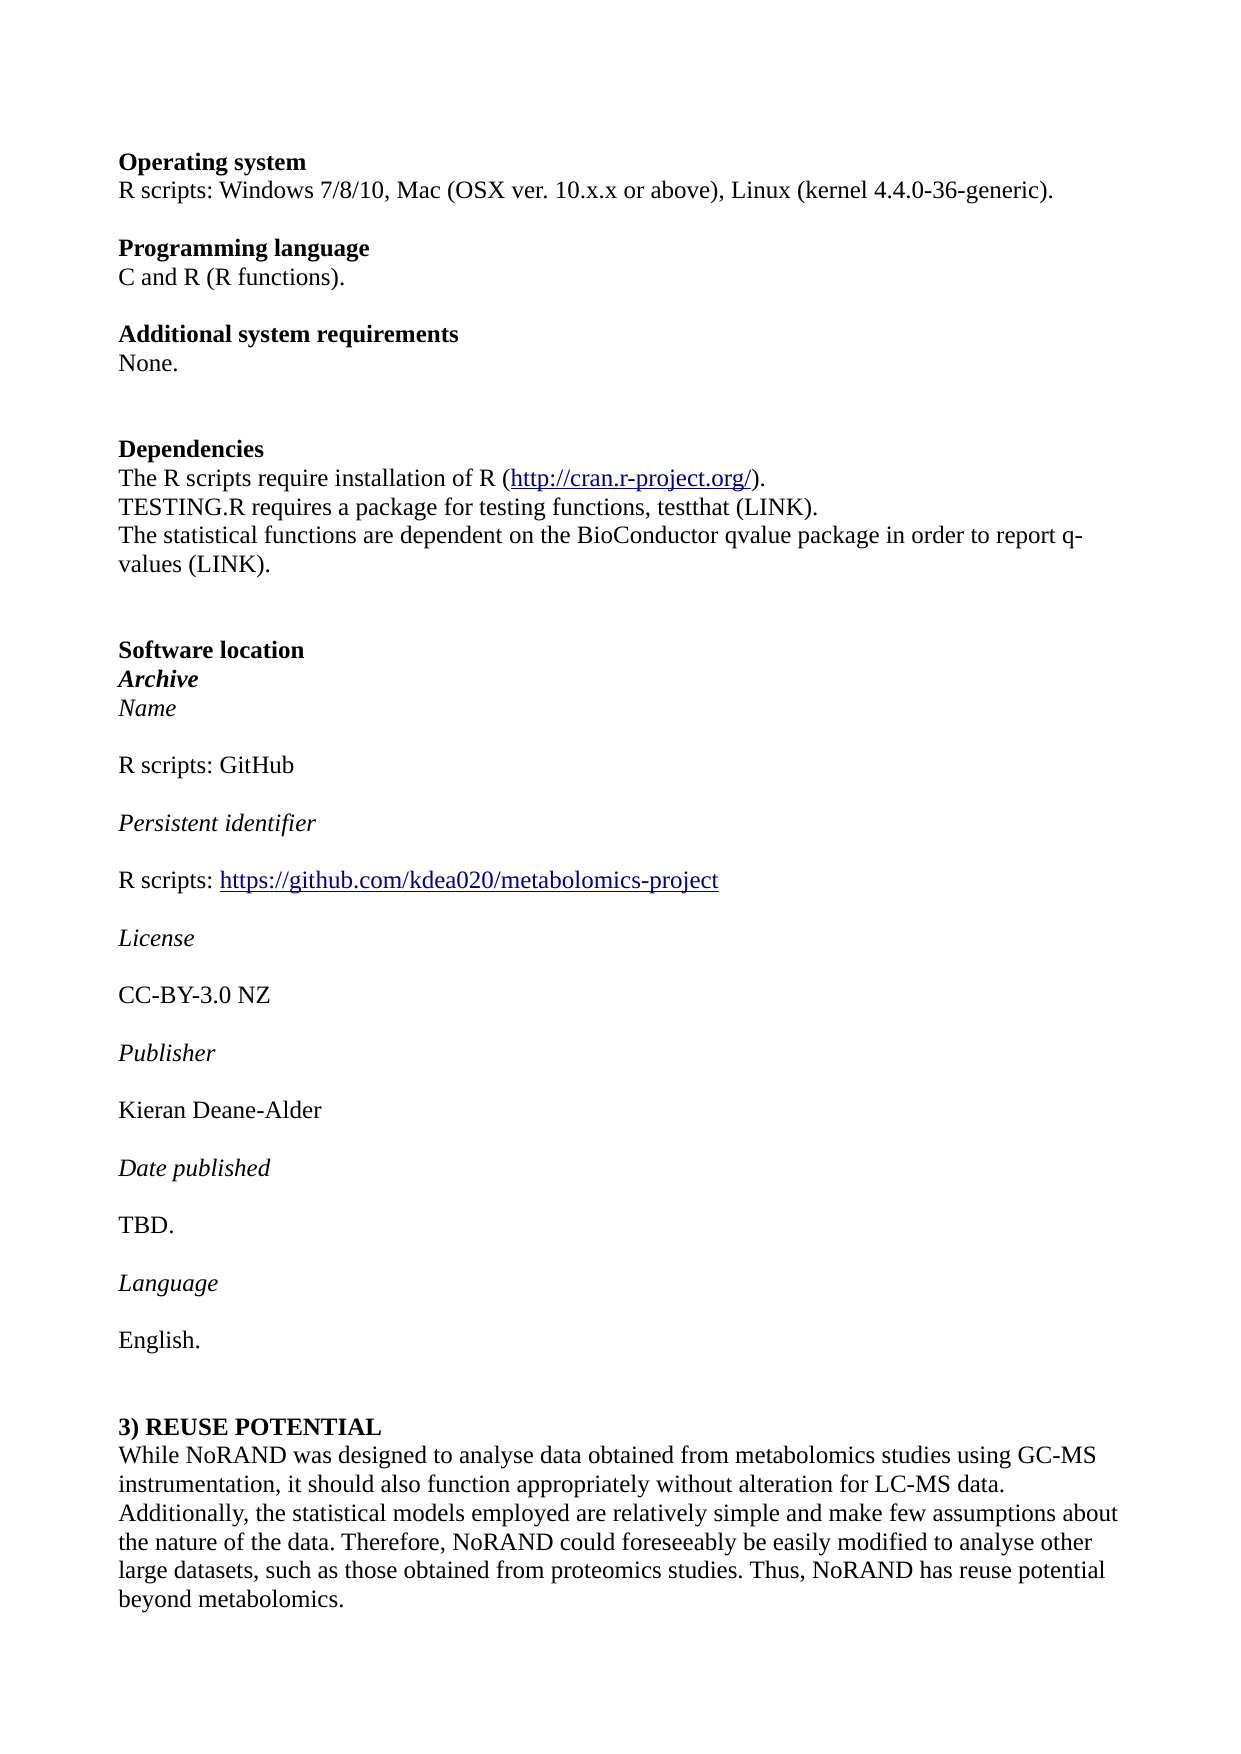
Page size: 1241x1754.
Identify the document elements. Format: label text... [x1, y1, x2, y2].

text Language [118, 1268, 1122, 1297]
text Archive [118, 664, 1122, 693]
text License [118, 923, 1122, 952]
text English. [118, 1326, 1122, 1354]
text While NoRAND was designed to analyse data obtained from metabolomics studies using GC-MS instrumentation, it should also function appropriately without alteration for LC-MS data. Additionally, the statistical models employed are relatively simple and make few assumptions about the nature of the data. Therefore, NoRAND could foreseeably be easily modified to analyse other large datasets, such as those obtained from proteomics studies. Thus, NoRAND has reuse potential beyond metabolomics. [118, 1441, 1122, 1613]
text Publisher [118, 1038, 1122, 1067]
text The statistical functions are dependent on the BioConductor qvalue package in order to report q-values (LINK). [118, 521, 1122, 578]
text Name [118, 693, 1122, 722]
text Software location [118, 636, 1122, 664]
text None. [118, 348, 1122, 377]
text Date published [118, 1153, 1122, 1182]
text Dependencies [118, 434, 1122, 463]
text 3) REUSE POTENTIAL [118, 1412, 1122, 1441]
text Additional system requirements [118, 319, 1122, 348]
text Programming language [118, 233, 1122, 262]
text TBD. [118, 1211, 1122, 1239]
text R scripts: GitHub [118, 751, 1122, 779]
text CC-BY-3.0 NZ [118, 981, 1122, 1009]
text R scripts: Windows 7/8/10, Mac (OSX ver. 10.x.x or above), Linux (kernel 4.4.0-36-generic). [118, 176, 1122, 204]
text The R scripts require installation of R (http://cran.r-project.org/). [118, 463, 1122, 492]
text TESTING.R requires a package for testing functions, testthat (LINK). [118, 492, 1122, 521]
text Persistent identifier [118, 808, 1122, 837]
text Kieran Deane-Alder [118, 1096, 1122, 1124]
text R scripts: https://github.com/kdea020/metabolomics-project [118, 866, 1122, 894]
text C and R (R functions). [118, 262, 1122, 291]
text Operating system [118, 147, 1122, 176]
